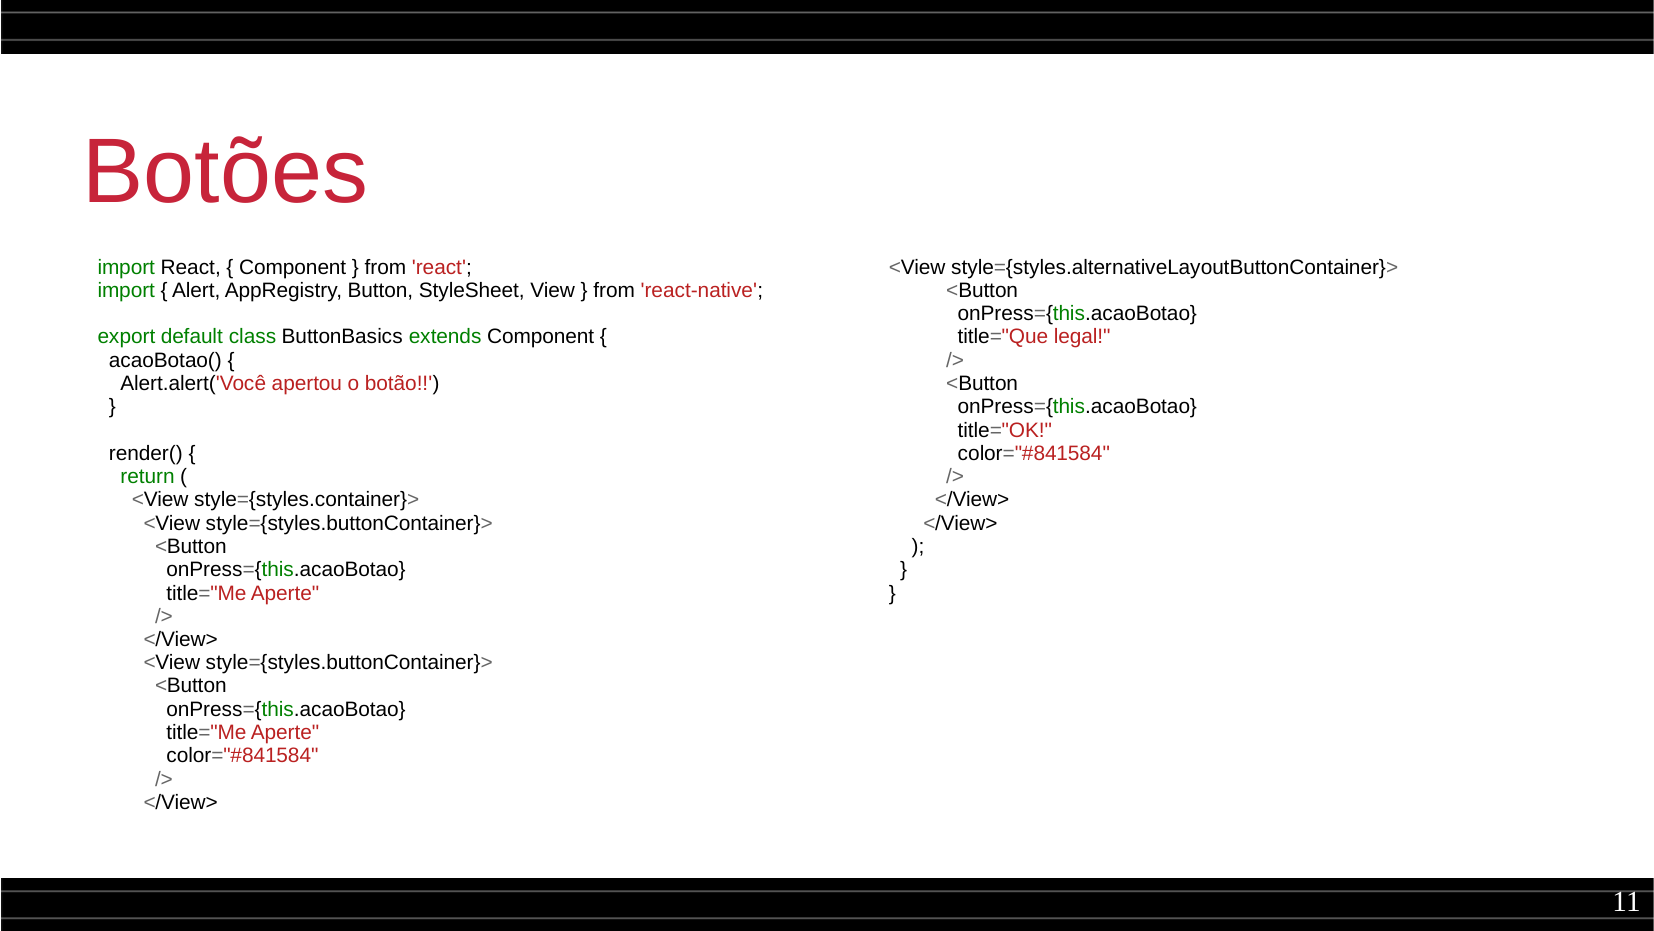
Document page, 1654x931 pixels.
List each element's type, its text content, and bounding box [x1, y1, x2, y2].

text_box <View style={styles.alternativeLayoutButtonContainer}> <Button onPress={this.acaoBotao} title="Que legal!" /> <Button onPress={this.acaoBotao} title="OK!" color="#841584" /> </View> </View> ); } } [874, 248, 1583, 612]
text_box import React, { Component } from 'react'; import { Alert, AppRegistry, Button, StyleSheet, View } from 'react-native'; export default class ButtonBasics extends Component { acaoBotao() { Alert.alert('Você apertou o botão!!') } render() { return ( <View style={styles.container}> <View style={styles.buttonContainer}> <Button onPress={this.acaoBotao} title="Me Aperte" /> </View> <View style={styles.buttonContainer}> <Button onPress={this.acaoBotao} title="Me Aperte" color="#841584" /> </View> [82, 248, 804, 845]
picture [1, 878, 1654, 931]
title Botões [82, 92, 1571, 249]
picture [1, 0, 1654, 54]
